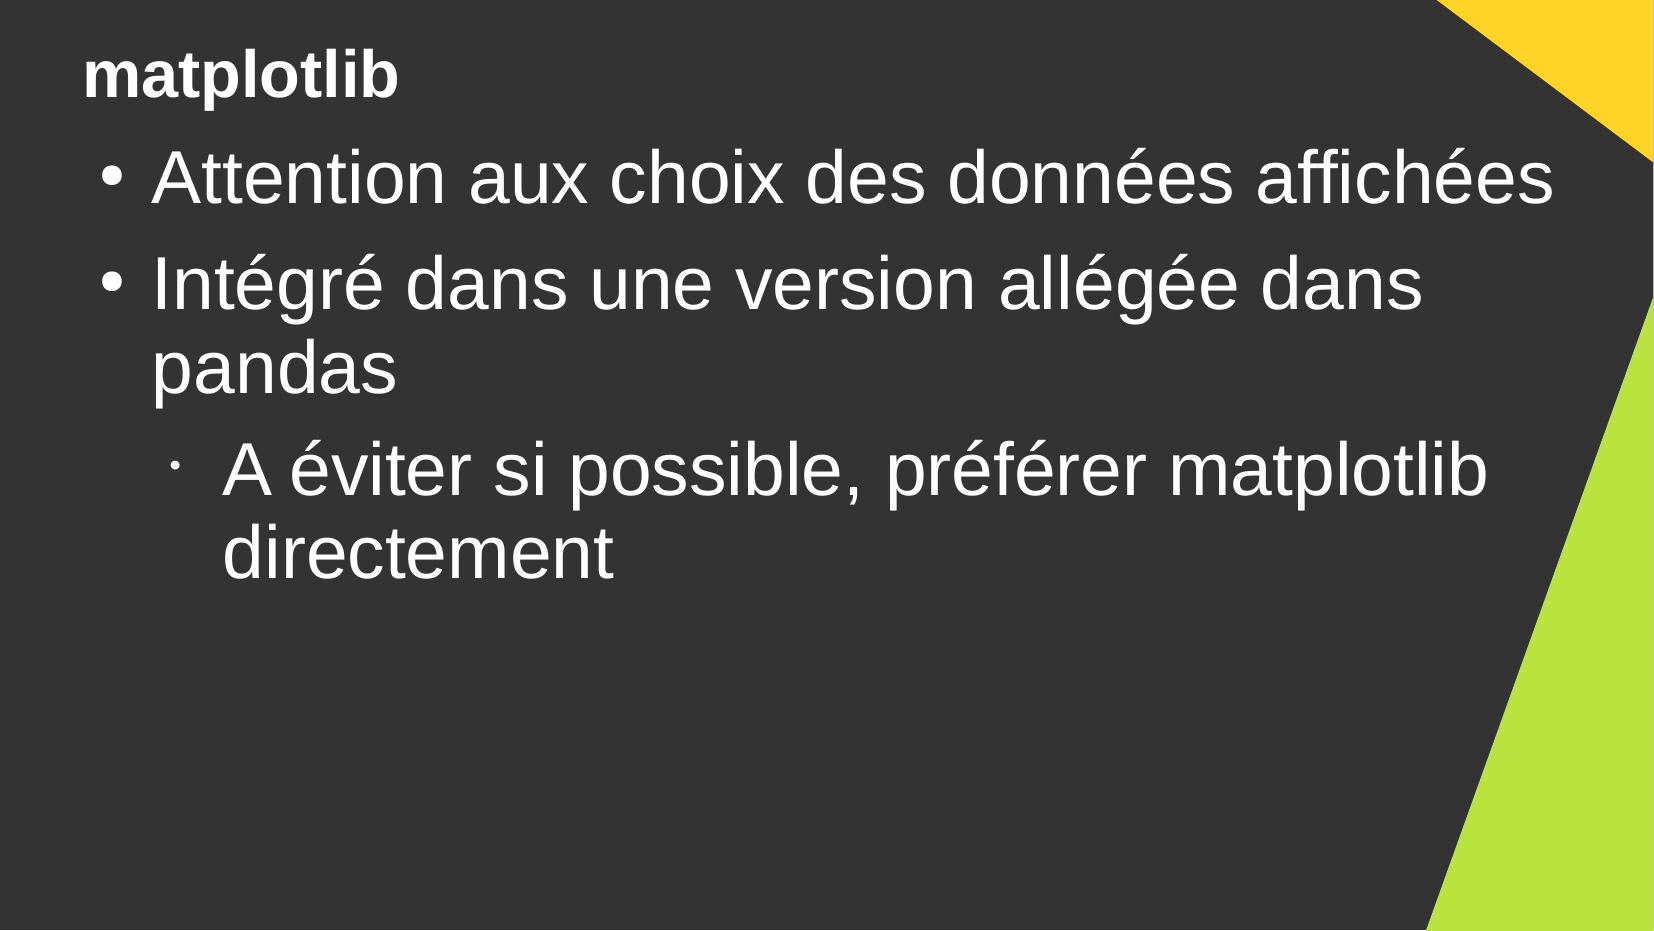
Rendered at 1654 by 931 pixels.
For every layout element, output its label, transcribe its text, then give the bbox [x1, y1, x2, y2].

text_box [1425, 294, 1654, 931]
list Attention aux choix des données affichées Intégré dans une version allégée dans pandas A éviter si possible, préférer matplotlib directement [80, 135, 1560, 697]
title matplotlib [82, 37, 1571, 115]
text_box [1436, 0, 1654, 163]
